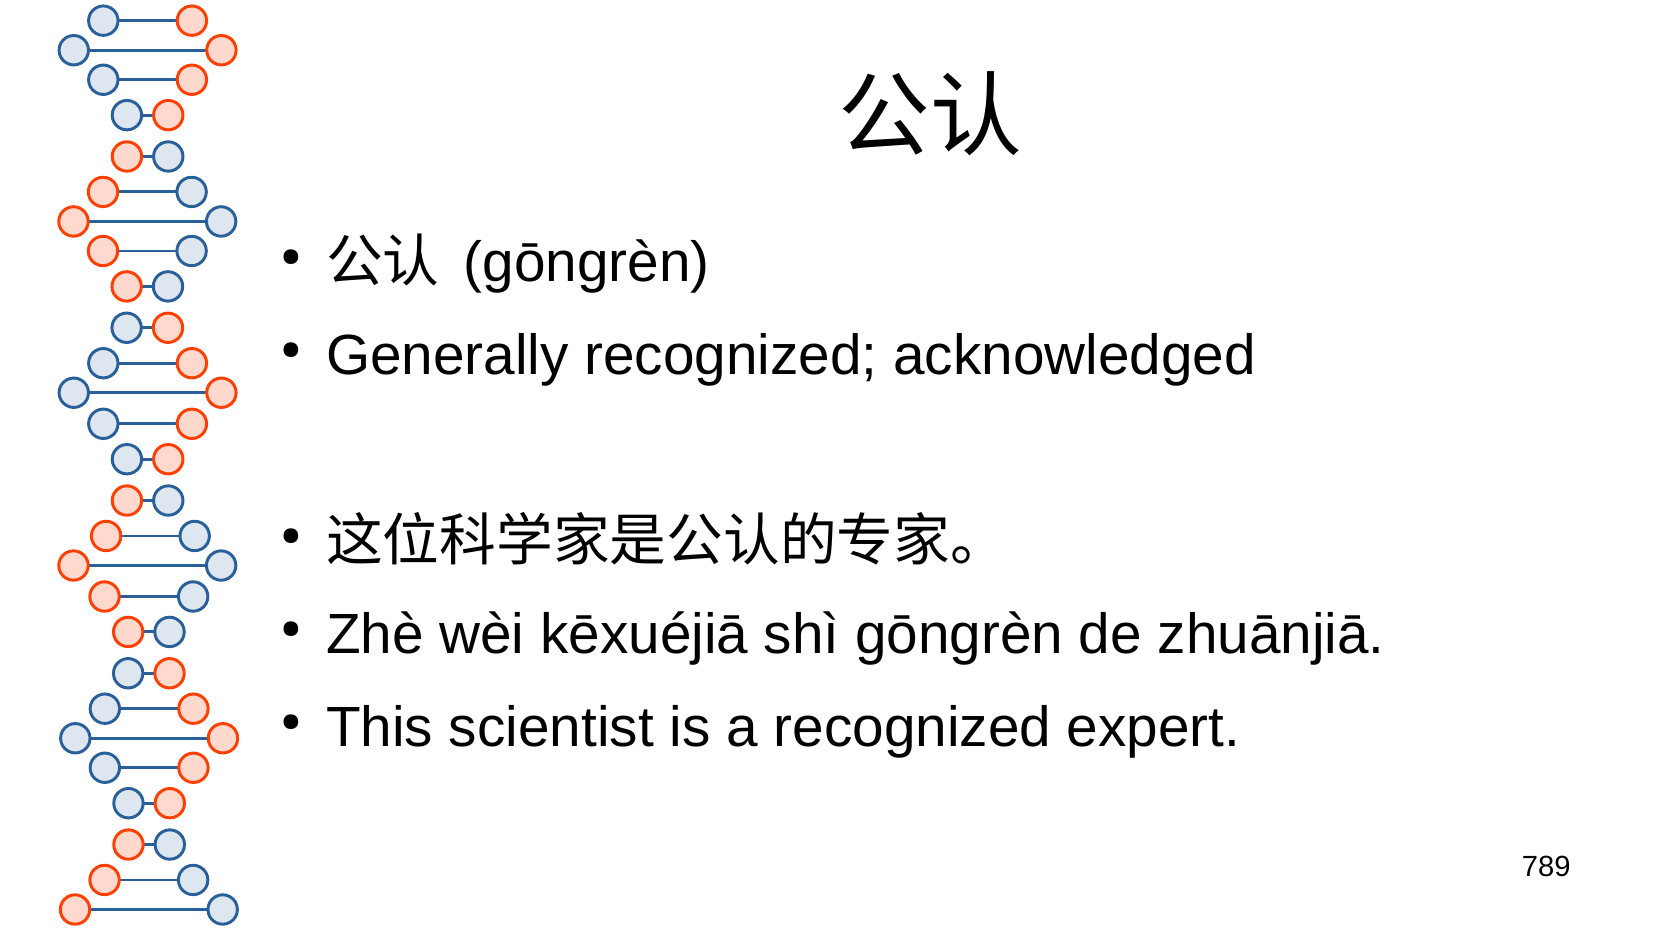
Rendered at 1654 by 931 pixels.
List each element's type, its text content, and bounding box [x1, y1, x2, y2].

list 公认 (gōngrèn) Generally recognized; acknowledged 这位科学家是公认的专家。 Zhè wèi kēxuéjiā shì gōngrèn de zhuānjiā. This scientist is a recognized expert. [265, 224, 1595, 764]
title 公认 [265, 35, 1595, 189]
